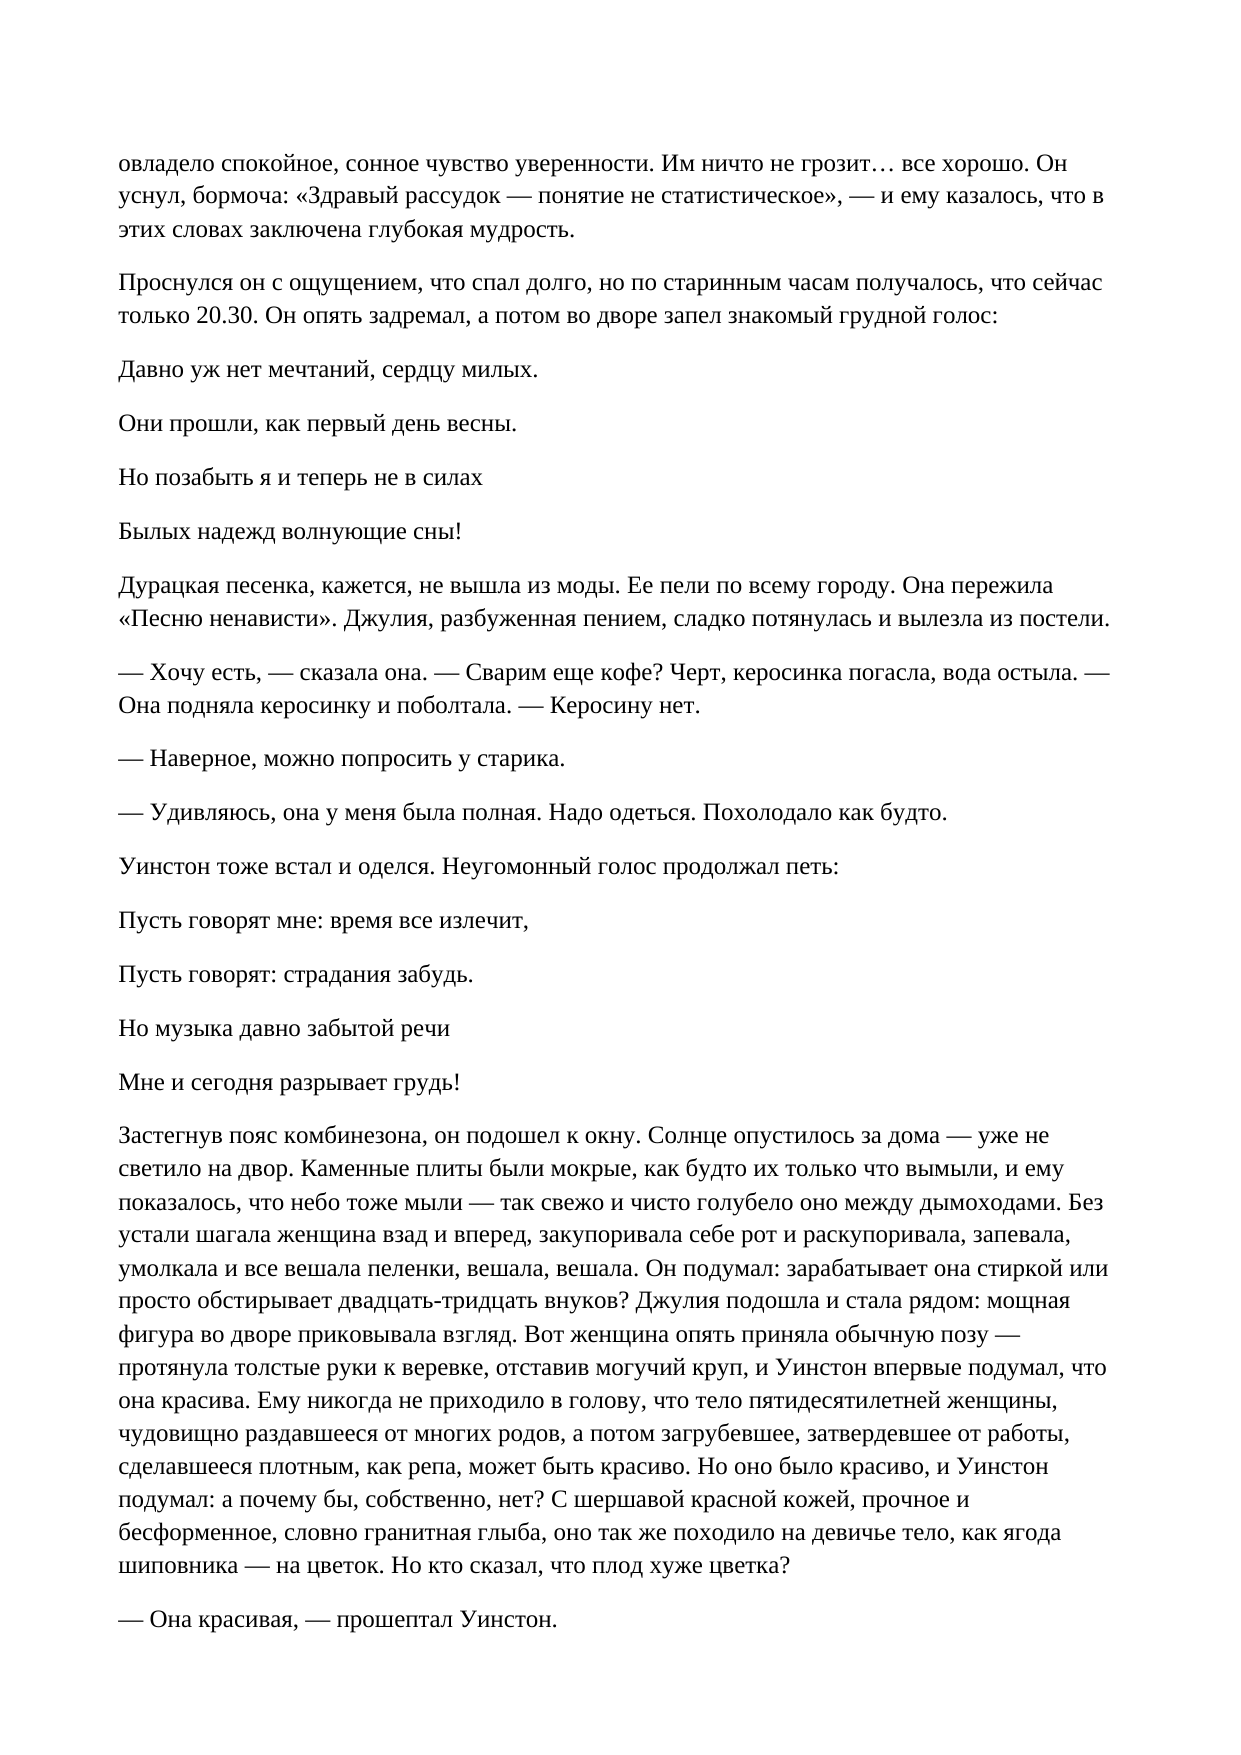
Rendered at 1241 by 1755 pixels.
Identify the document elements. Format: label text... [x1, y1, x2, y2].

text — Наверное, можно попросить у старика. [118, 743, 1122, 772]
text Но музыка давно забытой речи [118, 1013, 1122, 1042]
text Давно уж нет мечтаний, сердцу милых. [118, 354, 1122, 383]
text Дурацкая песенка, кажется, не вышла из моды. Ее пели по всему городу. Она пережила «Песню ненависти». Джулия, разбуженная пением, сладко потянулась и вылезла из постели. [118, 570, 1122, 632]
text — Она красивая, — прошептал Уинстон. [118, 1604, 1122, 1632]
text Пусть говорят: страдания забудь. [118, 959, 1122, 988]
text Уинстон тоже встал и оделся. Неугомонный голос продолжал петь: [118, 851, 1122, 880]
text овладело спокойное, сонное чувство уверенности. Им ничто не грозит… все хорошо. Он уснул, бормоча: «Здравый рассудок — понятие не статистическое», — и ему казалось, что в этих словах заключена глубокая мудрость. [118, 148, 1122, 242]
text Пусть говорят мне: время все излечит, [118, 905, 1122, 934]
text — Хочу есть, — сказала она. — Сварим еще кофе? Черт, керосинка погасла, вода остыла. — Она подняла керосинку и поболтала. — Керосину нет. [118, 657, 1122, 718]
text — Удивляюсь, она у меня была полная. Надо одеться. Похолодало как будто. [118, 797, 1122, 826]
text Проснулся он с ощущением, что спал долго, но по старинным часам получалось, что сейчас только 20.30. Он опять задремал, а потом во дворе запел знакомый грудной голос: [118, 267, 1122, 329]
text Но позабыть я и теперь не в силах [118, 462, 1122, 491]
text Мне и сегодня разрывает грудь! [118, 1067, 1122, 1095]
text Былых надежд волнующие сны! [118, 516, 1122, 545]
text Они прошли, как первый день весны. [118, 408, 1122, 437]
text Застегнув пояс комбинезона, он подошел к окну. Солнце опустилось за дома — уже не светило на двор. Каменные плиты были мокрые, как будто их только что вымыли, и ему показалось, что небо тоже мыли — так свежо и чисто голубело оно между дымоходами. Без устали шагала женщина взад и вперед, закупоривала себе рот и раскупоривала, запевала, умолкала и все вешала пеленки, вешала, вешала. Он подумал: зарабатывает она стиркой или просто обстирывает двадцать-тридцать внуков? Джулия подошла и стала рядом: мощная фигура во дворе приковывала взгляд. Вот женщина опять приняла обычную позу — протянула толстые руки к веревке, отставив могучий круп, и Уинстон впервые подумал, что она красива. Ему никогда не приходило в голову, что тело пятидесятилетней женщины, чудовищно раздавшееся от многих родов, а потом загрубевшее, затвердевшее от работы, сделавшееся плотным, как репа, может быть красиво. Но оно было красиво, и Уинстон подумал: а почему бы, собственно, нет? С шершавой красной кожей, прочное и бесформенное, словно гранитная глыба, оно так же походило на девичье тело, как ягода шиповника — на цветок. Но кто сказал, что плод хуже цветка? [118, 1121, 1122, 1578]
